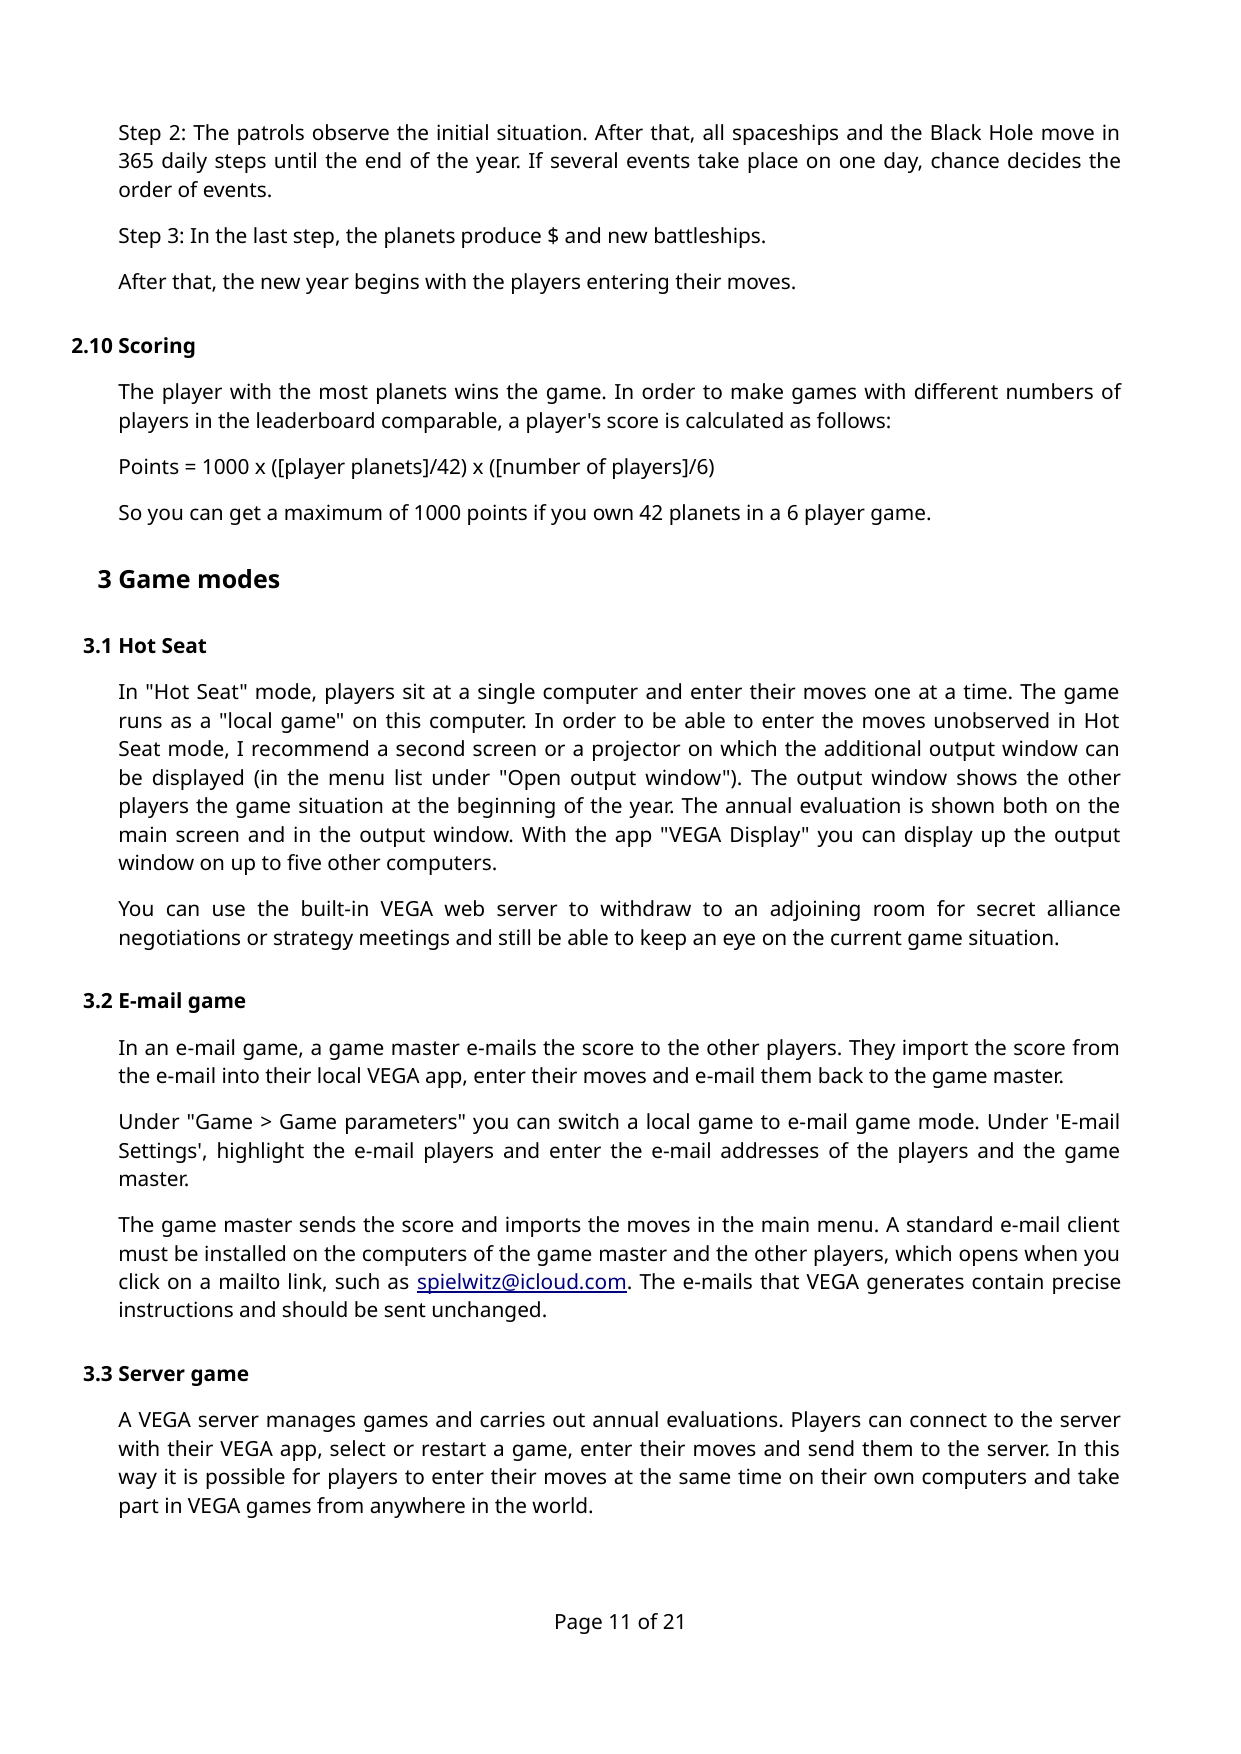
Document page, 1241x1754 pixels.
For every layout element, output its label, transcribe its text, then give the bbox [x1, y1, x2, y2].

text The player with the most planets wins the game. In order to make games with different numbers of players in the leaderboard comparable, a player's score is calculated as follows: [118, 377, 1122, 434]
text Points = 1000 x ([player planets]/42) x ([number of players]/6) [118, 452, 1122, 480]
subtitle Scoring [118, 331, 1122, 359]
text You can use the built-in VEGA web server to withdraw to an adjoining room for secret alliance negotiations or strategy meetings and still be able to keep an eye on the current game situation. [118, 894, 1122, 951]
text A VEGA server manages games and carries out annual evaluations. Players can connect to the server with their VEGA app, select or restart a game, enter their moves and send them to the server. In this way it is possible for players to enter their moves at the same time on their own computers and take part in VEGA games from anywhere in the world. [118, 1406, 1122, 1519]
subtitle E-mail game [118, 987, 1122, 1015]
text Step 2: The patrols observe the initial situation. After that, all spaceships and the Black Hole move in 365 daily steps until the end of the year. If several events take place on one day, chance decides the order of events. [118, 118, 1122, 203]
text So you can get a maximum of 1000 points if you own 42 planets in a 6 player game. [118, 498, 1122, 526]
text The game master sends the score and imports the moves in the main menu. A standard e-mail client must be installed on the computers of the game master and the other players, which opens when you click on a mailto link, such as spielwitz@icloud.com. The e-mails that VEGA generates contain precise instructions and should be sent unchanged. [118, 1210, 1122, 1324]
subtitle Game modes [118, 562, 1122, 596]
subtitle Hot Seat [118, 631, 1122, 660]
text Step 3: In the last step, the planets produce $ and new battleships. [118, 221, 1122, 249]
text In "Hot Seat" mode, players sit at a single computer and enter their moves one at a time. The game runs as a "local game" on this computer. In order to be able to enter the moves unobserved in Hot Seat mode, I recommend a second screen or a projector on which the additional output window can be displayed (in the menu list under "Open output window"). The output window shows the other players the game situation at the beginning of the year. The annual evaluation is shown both on the main screen and in the output window. With the app "VEGA Display" you can display up the output window on up to five other computers. [118, 677, 1122, 877]
text After that, the new year begins with the players entering their moves. [118, 267, 1122, 296]
subtitle Server game [118, 1359, 1122, 1388]
text In an e-mail game, a game master e-mails the score to the other players. They import the score from the e-mail into their local VEGA app, enter their moves and e-mail them back to the game master. [118, 1033, 1122, 1089]
text Under "Game > Game parameters" you can switch a local game to e-mail game mode. Under 'E-mail Settings', highlight the e-mail players and enter the e-mail addresses of the players and the game master. [118, 1107, 1122, 1193]
